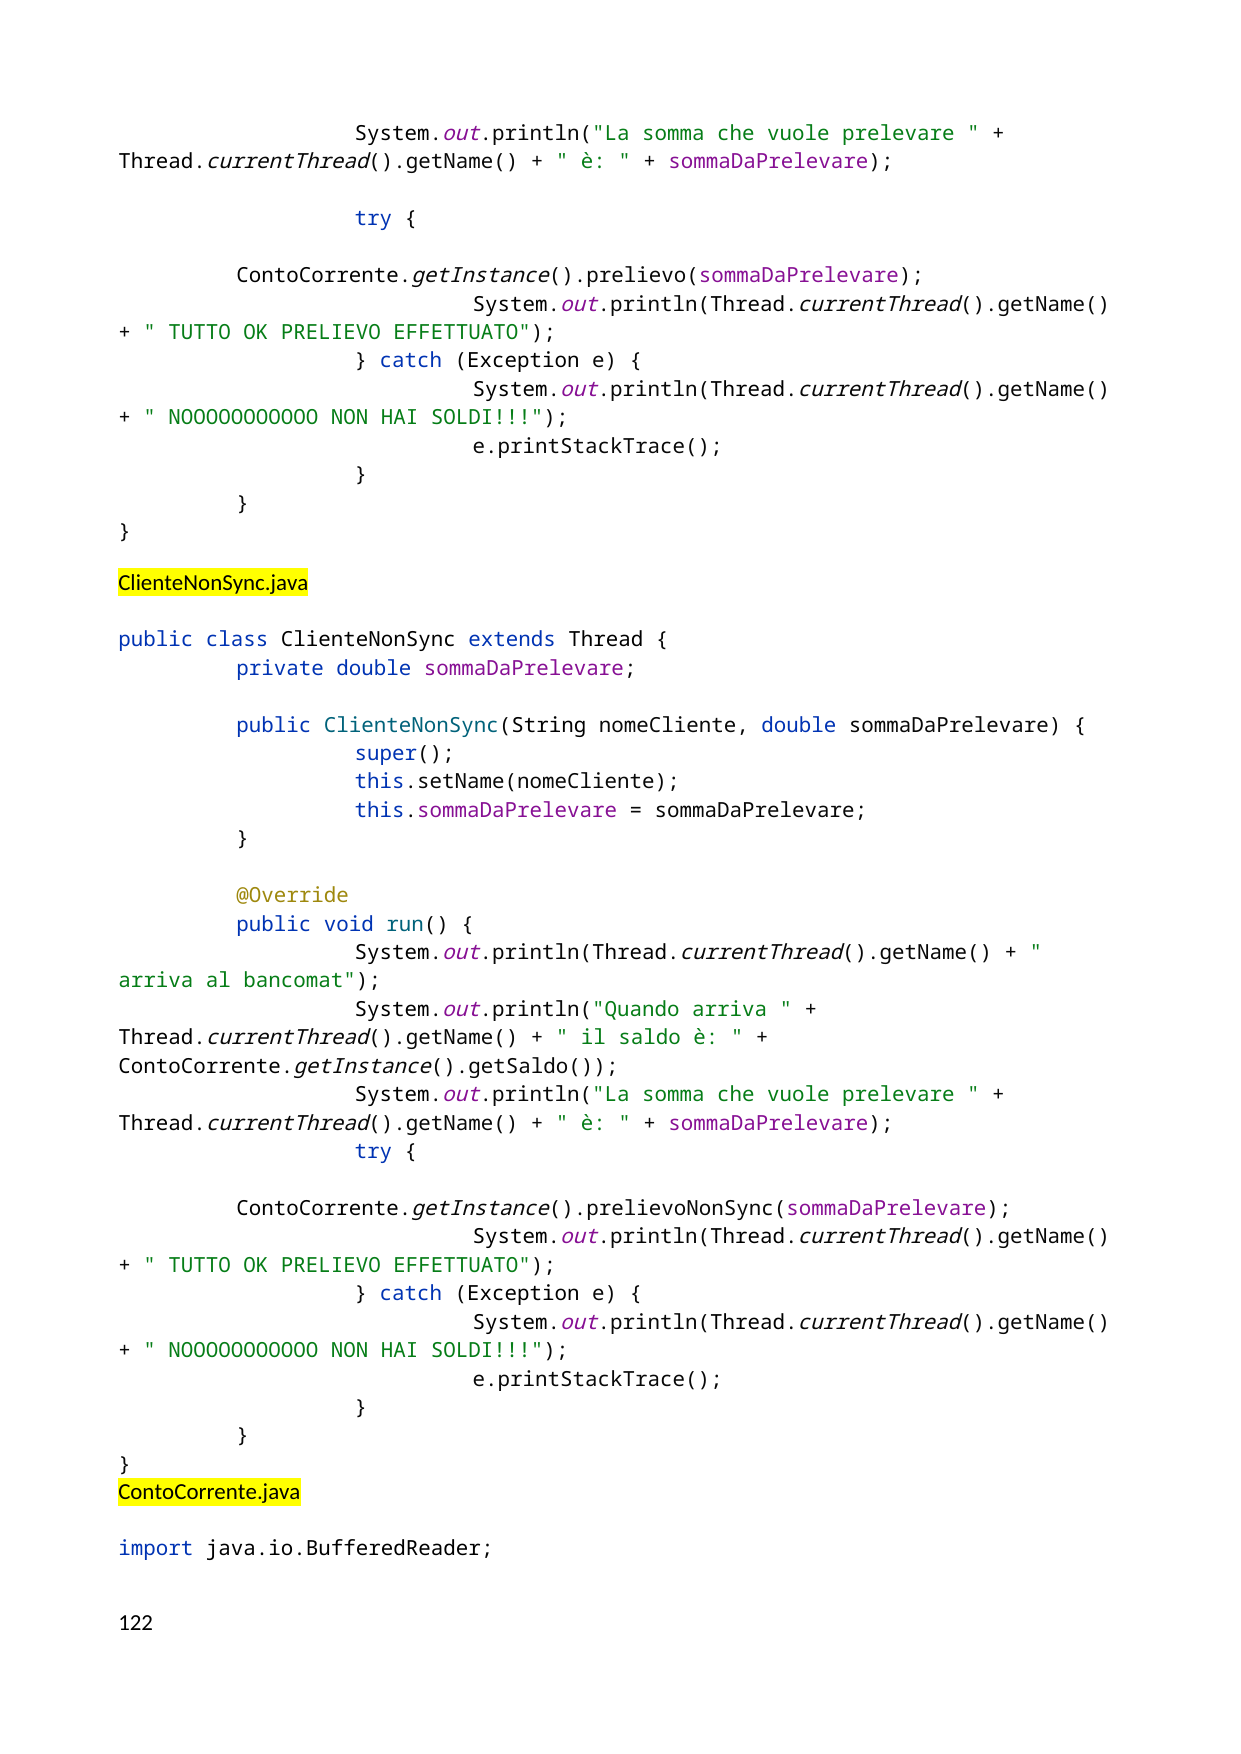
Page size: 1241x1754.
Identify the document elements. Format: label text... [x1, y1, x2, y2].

text public class ClienteNonSync extends Thread { private double sommaDaPrelevare; public ClienteNonSync(String nomeCliente, double sommaDaPrelevare) { super(); this.setName(nomeCliente); this.sommaDaPrelevare = sommaDaPrelevare; } @Override public void run() { System.out.println(Thread.currentThread().getName() + " arriva al bancomat"); System.out.println("Quando arriva " + Thread.currentThread().getName() + " il saldo è: " + ContoCorrente.getInstance().getSaldo()); System.out.println("La somma che vuole prelevare " + Thread.currentThread().getName() + " è: " + sommaDaPrelevare); try { ContoCorrente.getInstance().prelievoNonSync(sommaDaPrelevare); System.out.println(Thread.currentThread().getName() + " TUTTO OK PRELIEVO EFFETTUATO"); } catch (Exception e) { System.out.println(Thread.currentThread().getName() + " NOOOOOOOOOOO NON HAI SOLDI!!!"); e.printStackTrace(); } } [118, 624, 1122, 1449]
text System.out.println("La somma che vuole prelevare " + Thread.currentThread().getName() + " è: " + sommaDaPrelevare); try { ContoCorrente.getInstance().prelievo(sommaDaPrelevare); System.out.println(Thread.currentThread().getName() + " TUTTO OK PRELIEVO EFFETTUATO"); } catch (Exception e) { System.out.println(Thread.currentThread().getName() + " NOOOOOOOOOOO NON HAI SOLDI!!!"); e.printStackTrace(); } } } [118, 118, 1122, 545]
text import java.io.BufferedReader; [118, 1533, 1122, 1562]
text ContoCorrente.java [118, 1477, 1122, 1506]
text ClienteNonSync.java [118, 568, 1122, 596]
text } [118, 1449, 1122, 1477]
